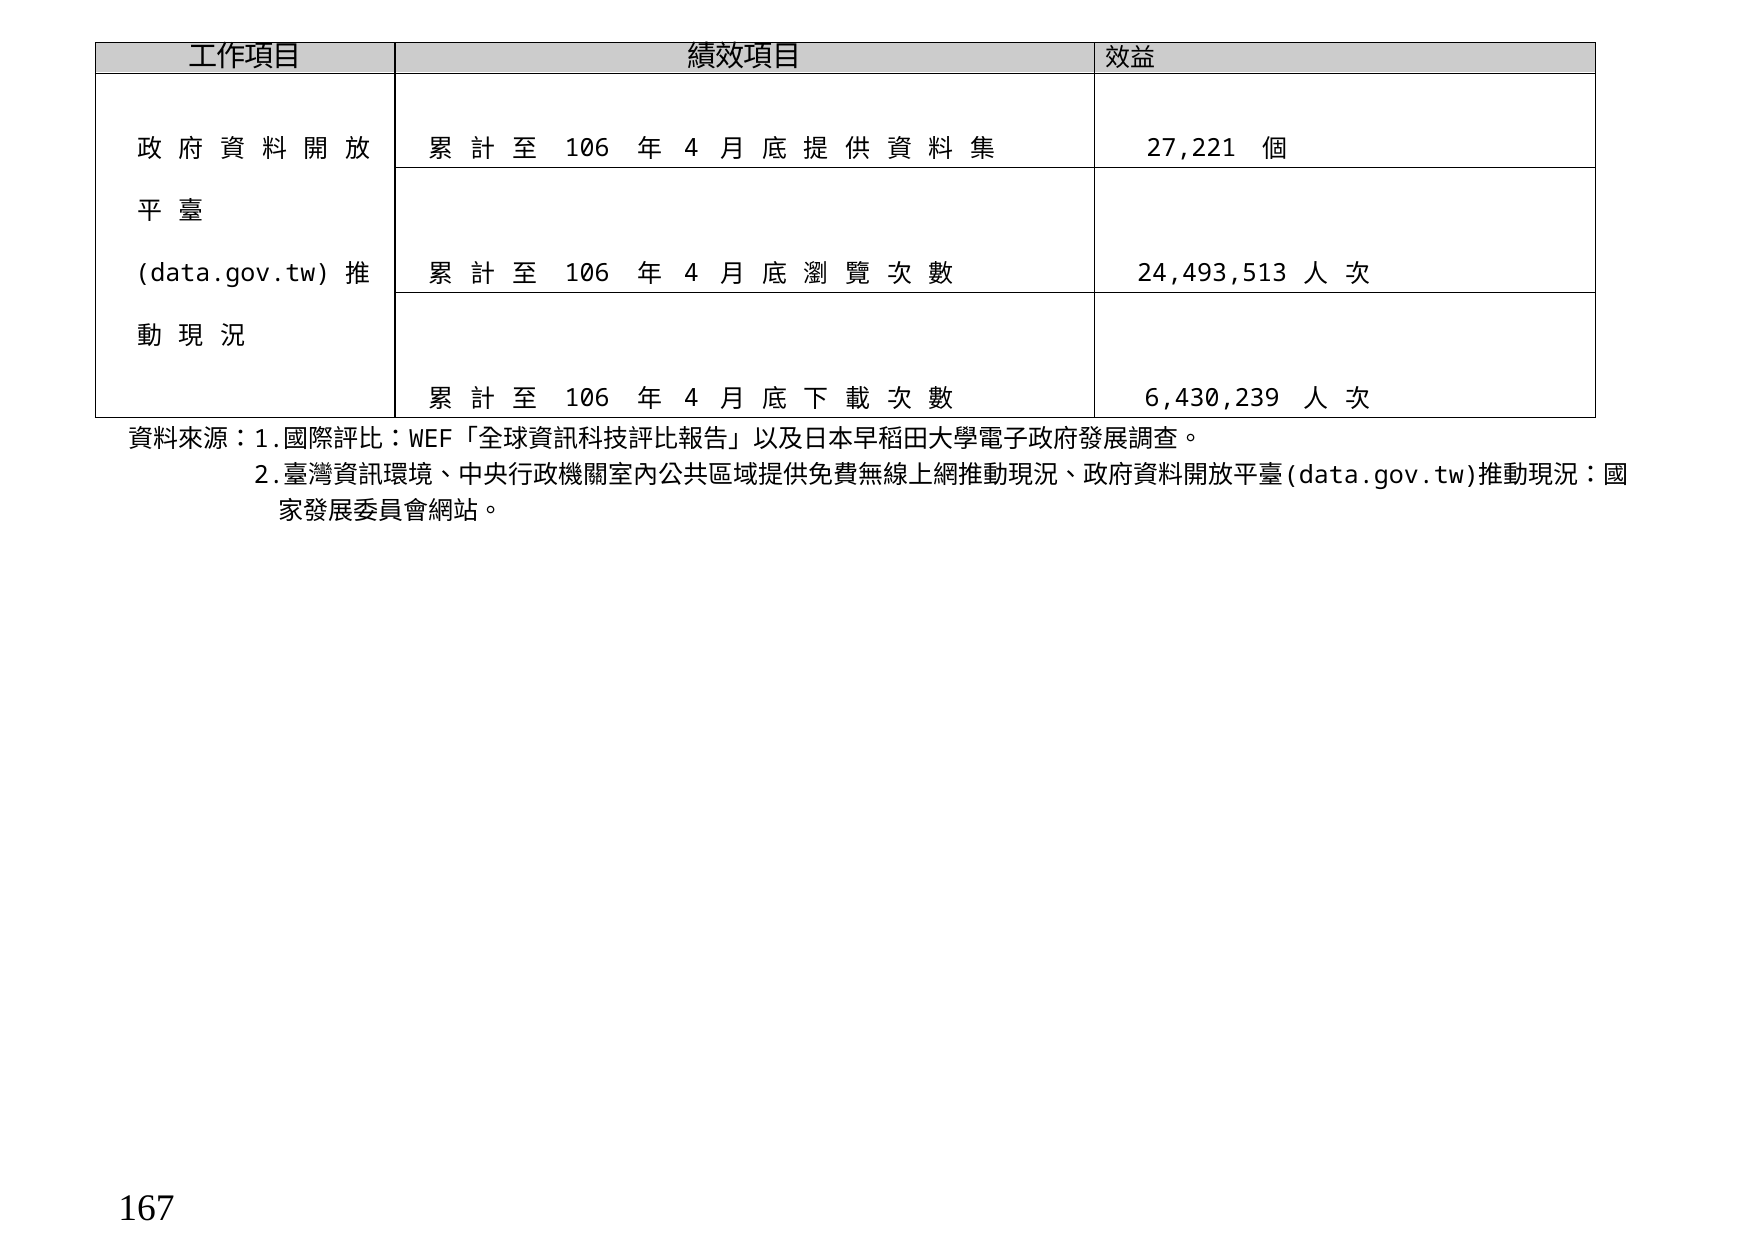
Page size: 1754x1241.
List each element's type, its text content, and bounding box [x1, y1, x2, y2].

table_cell 政府資料開放平臺(data.gov.tw)推動現況 [96, 74, 394, 417]
table_cell 6,430,239人次 [1095, 293, 1595, 417]
table_header 績效項目 [396, 43, 1094, 72]
table_cell 24,493,513人次 [1095, 168, 1595, 292]
table_cell 累計至106年4月底提供資料集 [396, 74, 1094, 167]
table_cell 累計至106年4月底下載次數 [396, 293, 1094, 417]
table_header 工作項目 [96, 43, 394, 72]
text 2.臺灣資訊環境、中央行政機關室內公共區域提供免費無線上網推動現況、政府資料開放平臺(data.gov.tw)推動現況：國家發展委員會網站。 [128, 454, 1628, 527]
table_cell 累計至106年4月底瀏覽次數 [396, 168, 1094, 292]
table_cell 27,221個 [1095, 74, 1595, 167]
table_header 效益 [1095, 43, 1595, 72]
text 資料來源：1.國際評比：WEF「全球資訊科技評比報告」以及日本早稻田大學電子政府發展調查。 [128, 418, 1628, 454]
